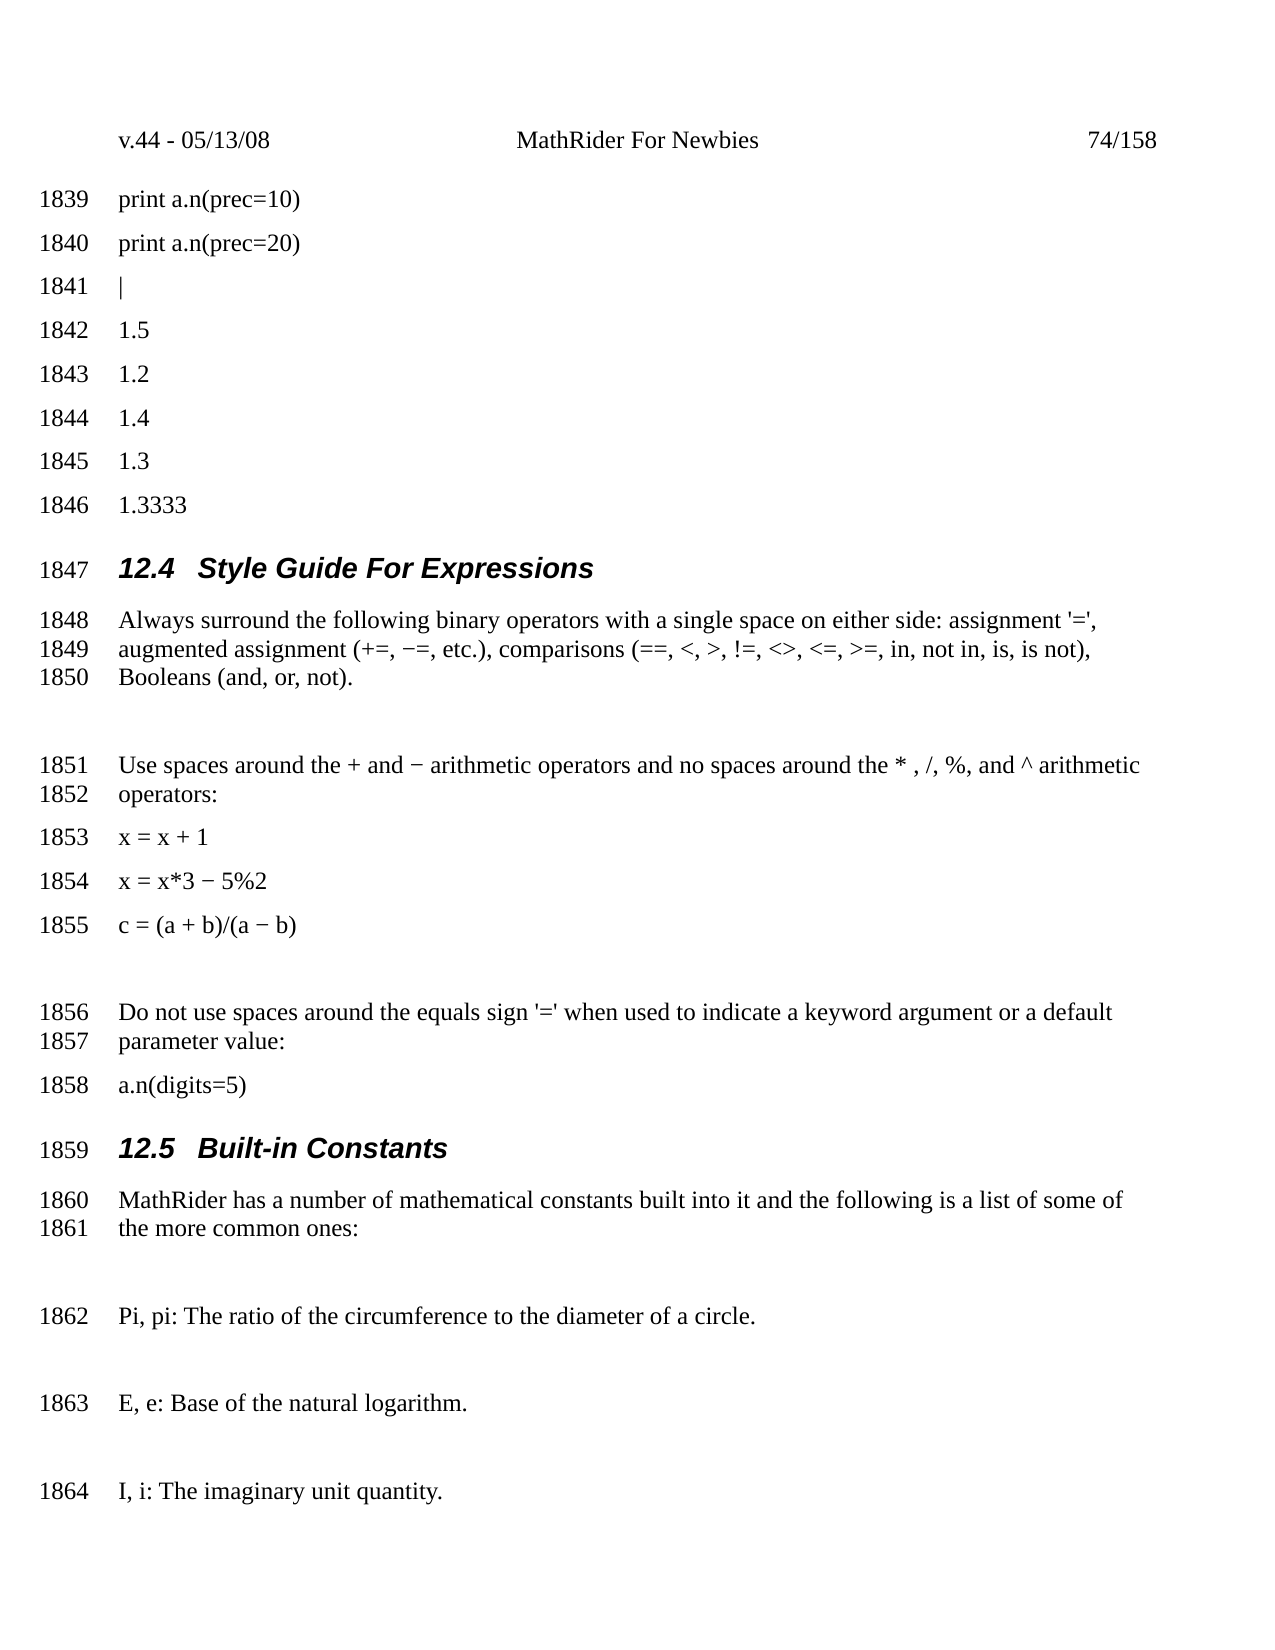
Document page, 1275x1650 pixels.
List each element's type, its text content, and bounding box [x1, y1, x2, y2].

text a.n(digits=5) [118, 1070, 1157, 1099]
text 1.3333 [118, 490, 1157, 519]
text MathRider has a number of mathematical constants built into it and the following is a list of some of the more common ones: [118, 1185, 1157, 1242]
text Always surround the following binary operators with a single space on either side: assignment '=', augmented assignment (+=, −=, etc.), comparisons (==, <, >, !=, <>, <=, >=, in, not in, is, is not), Booleans (and, or, not). [118, 605, 1157, 691]
text 1.4 [118, 403, 1157, 431]
text print a.n(prec=20) [118, 228, 1157, 256]
text Pi, pi: The ratio of the circumference to the diameter of a circle. [118, 1301, 1157, 1330]
text | [118, 271, 1157, 300]
text Use spaces around the + and − arithmetic operators and no spaces around the * , /, %, and ^ arithmetic operators: [118, 750, 1157, 807]
subtitle Style Guide For Expressions [118, 551, 1157, 585]
text 1.5 [118, 315, 1157, 344]
text c = (a + b)/(a − b) [118, 910, 1157, 939]
subtitle Built-in Constants [118, 1131, 1157, 1165]
text I, i: The imaginary unit quantity. [118, 1476, 1157, 1505]
text 1.2 [118, 359, 1157, 388]
text 1.3 [118, 446, 1157, 475]
text x = x + 1 [118, 822, 1157, 851]
text Do not use spaces around the equals sign '=' when used to indicate a keyword argument or a default parameter value: [118, 997, 1157, 1055]
text print a.n(prec=10) [118, 184, 1157, 213]
text x = x*3 − 5%2 [118, 866, 1157, 895]
text E, e: Base of the natural logarithm. [118, 1388, 1157, 1417]
